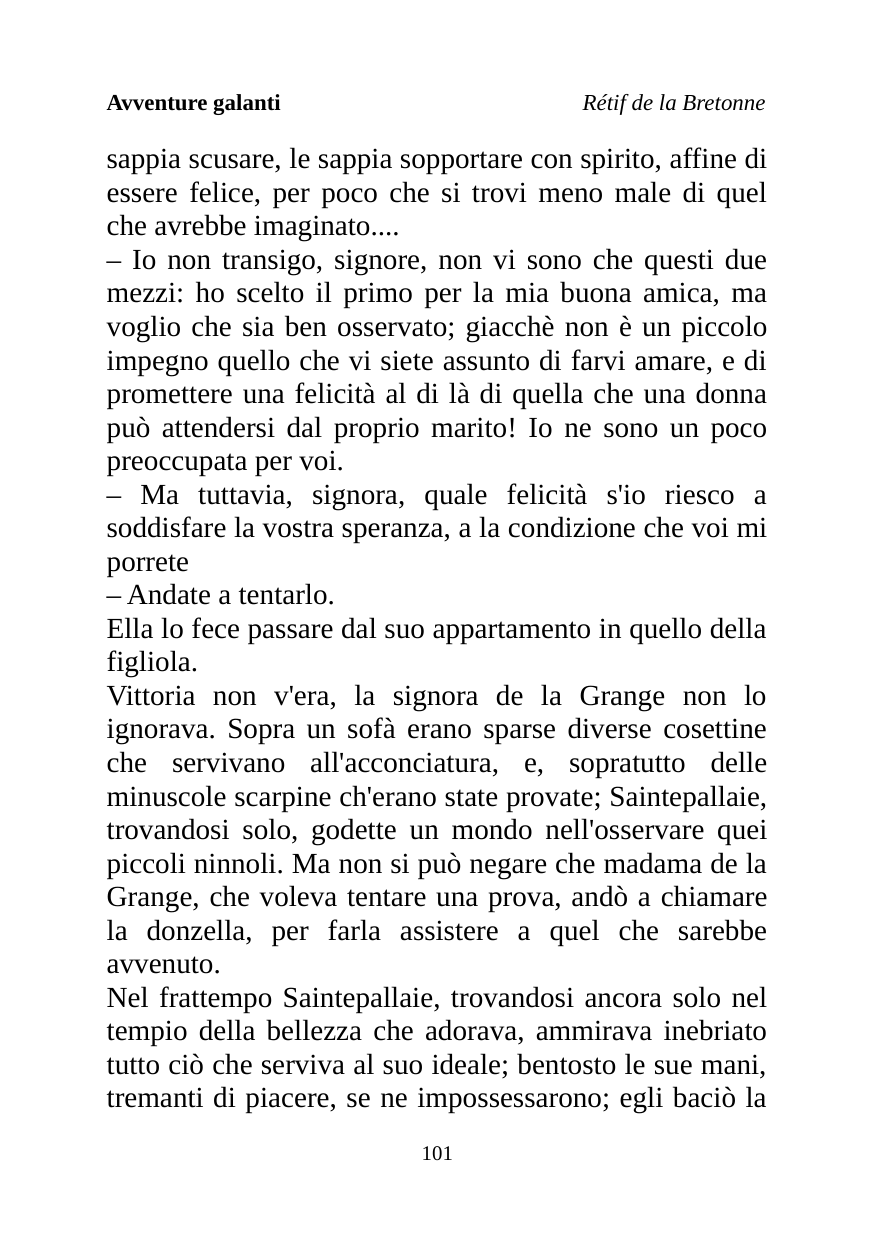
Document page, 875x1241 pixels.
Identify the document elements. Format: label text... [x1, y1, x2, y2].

text – Ma tuttavia, signora, quale felicità s'io riesco a soddisfare la vostra speranza, a la condizione che voi mi porrete [106, 477, 768, 577]
text – Io non transigo, signore, non vi sono che questi due mezzi: ho scelto il primo per la mia buona amica, ma voglio che sia ben osservato; giacchè non è un piccolo impegno quello che vi siete assunto di farvi amare, e di promettere una felicità al di là di quella che una donna può attendersi dal proprio marito! Io ne sono un poco preoccupata per voi. [106, 242, 768, 477]
text Vittoria non v'era, la signora de la Grange non lo ignorava. Sopra un sofà erano sparse diverse cosettine che servivano all'acconciatura, e, sopratutto delle minuscole scarpine ch'erano state provate; Saintepallaie, trovandosi solo, godette un mondo nell'osservare quei piccoli ninnoli. Ma non si può negare che madama de la Grange, che voleva tentare una prova, andò a chiamare la donzella, per farla assistere a quel che sarebbe avvenuto. [106, 678, 768, 980]
text – Andate a tentarlo. [106, 577, 768, 611]
text Ella lo fece passare dal suo appartamento in quello della figliola. [106, 611, 768, 678]
text sappia scusare, le sappia sopportare con spirito, affine di essere felice, per poco che si trovi meno male di quel che avrebbe imaginato.... [106, 141, 768, 242]
text Nel frattempo Saintepallaie, trovandosi ancora solo nel tempio della bellezza che adorava, ammirava inebriato tutto ciò che serviva al suo ideale; bentosto le sue mani, tremanti di piacere, se ne impossessarono; egli baciò la [106, 980, 768, 1114]
